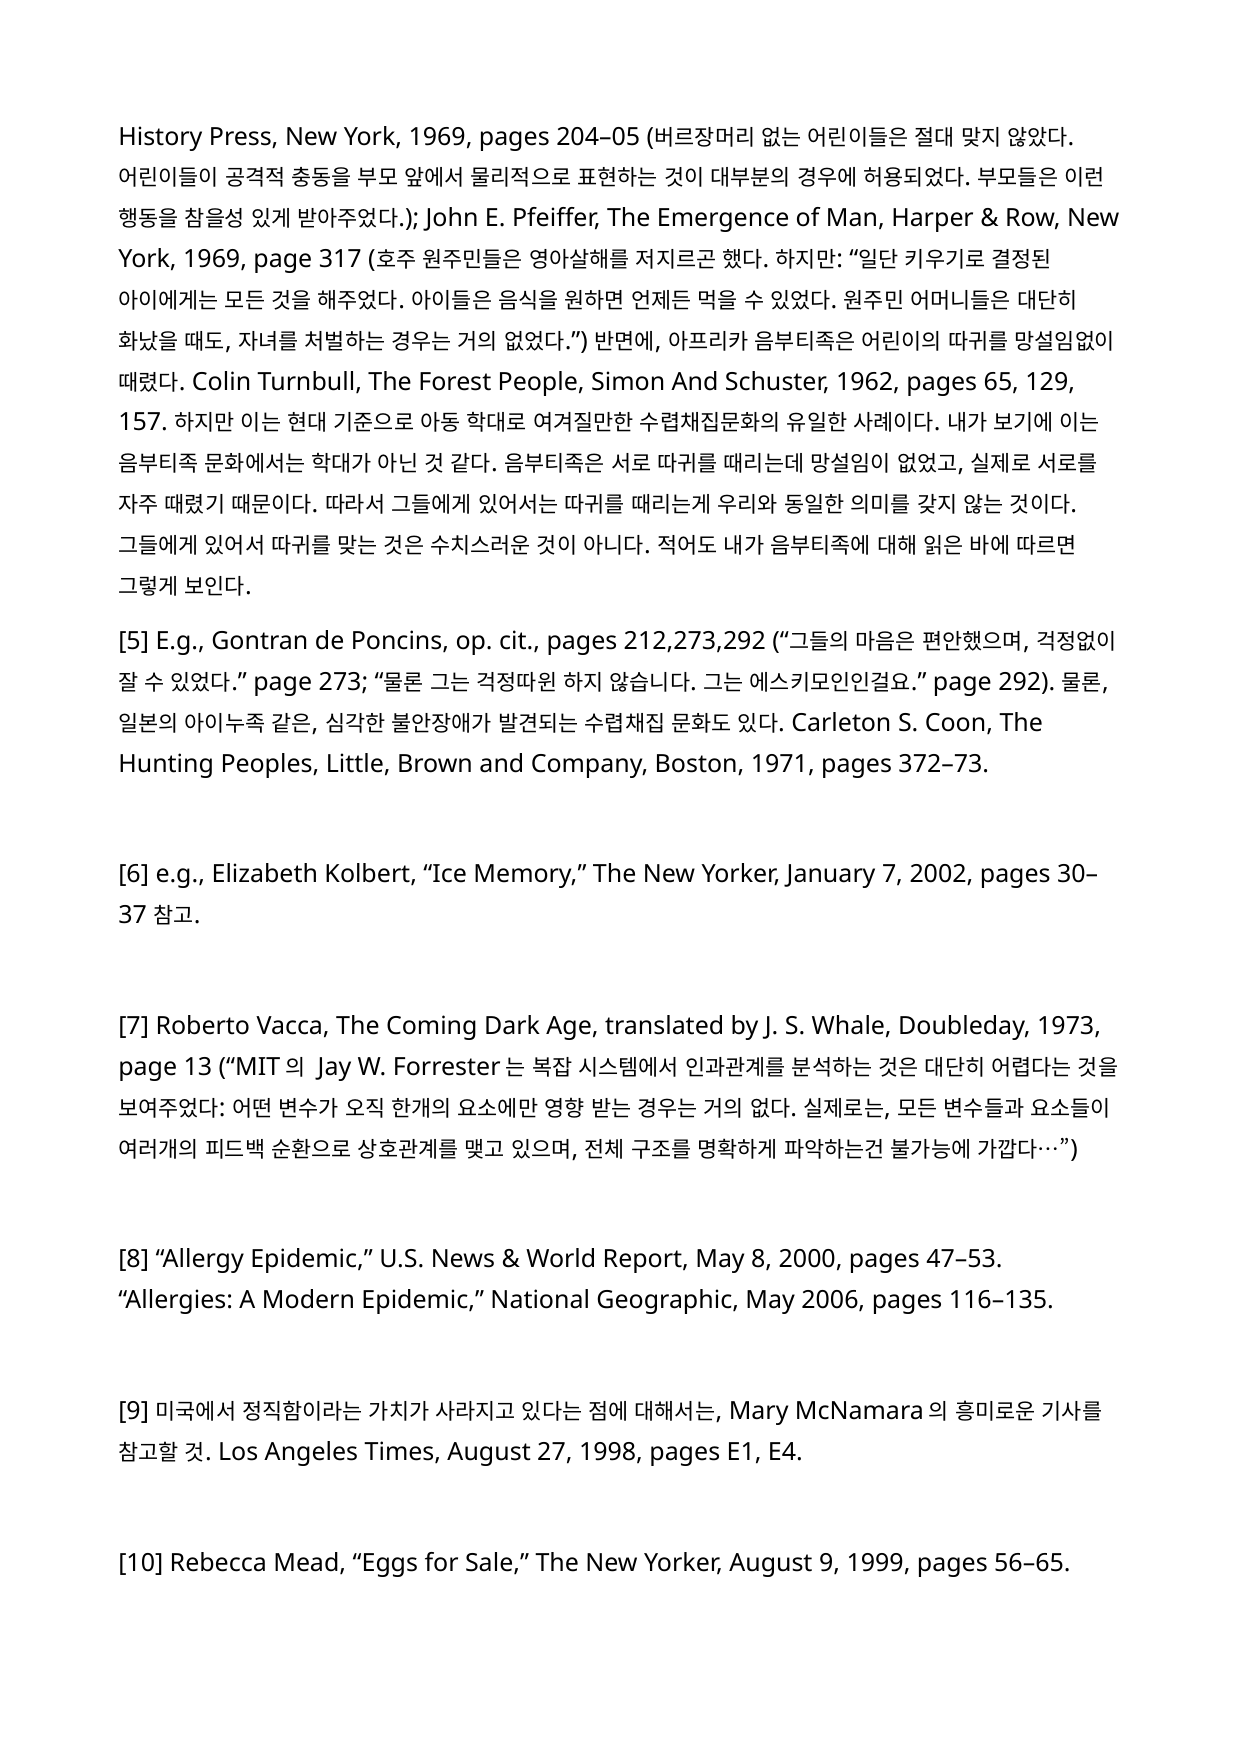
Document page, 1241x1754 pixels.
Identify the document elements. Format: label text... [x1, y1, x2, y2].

text [10] Rebecca Mead, “Eggs for Sale,” The New Yorker, August 9, 1999, pages 56–65. [118, 1544, 1122, 1578]
text [8] “Allergy Epidemic,” U.S. News & World Report, May 8, 2000, pages 47–53. “Allergies: A Modern Epidemic,” National Geographic, May 2006, pages 116–135. [118, 1241, 1122, 1316]
text [7] Roberto Vacca, The Coming Dark Age, translated by J. S. Whale, Doubleday, 1973, page 13 (“MIT의 Jay W. Forrester는 복잡 시스템에서 인과관계를 분석하는 것은 대단히 어렵다는 것을 보여주었다: 어떤 변수가 오직 한개의 요소에만 영향 받는 경우는 거의 없다. 실제로는, 모든 변수들과 요소들이 여러개의 피드백 순환으로 상호관계를 맺고 있으며, 전체 구조를 명확하게 파악하는건 불가능에 가깝다…”) [118, 1008, 1122, 1164]
text [9] 미국에서 정직함이라는 가치가 사라지고 있다는 점에 대해서는, Mary McNamara의 흥미로운 기사를 참고할 것. Los Angeles Times, August 27, 1998, pages E1, E4. [118, 1393, 1122, 1468]
text [6] e.g., Elizabeth Kolbert, “Ice Memory,” The New Yorker, January 7, 2002, pages 30–37 참고. [118, 856, 1122, 931]
text [5] E.g., Gontran de Poncins, op. cit., pages 212,273,292 (“그들의 마음은 편안했으며, 걱정없이 잘 수 있었다.” page 273; “물론 그는 걱정따윈 하지 않습니다. 그는 에스키모인인걸요.” page 292). 물론, 일본의 아이누족 같은, 심각한 불안장애가 발견되는 수렵채집 문화도 있다. Carleton S. Coon, The Hunting Peoples, Little, Brown and Company, Boston, 1971, pages 372–73. [118, 623, 1122, 779]
text History Press, New York, 1969, pages 204–05 (버르장머리 없는 어린이들은 절대 맞지 않았다. 어린이들이 공격적 충동을 부모 앞에서 물리적으로 표현하는 것이 대부분의 경우에 허용되었다. 부모들은 이런 행동을 참을성 있게 받아주었다.); John E. Pfeiffer, The Emergence of Man, Harper & Row, New York, 1969, page 317 (호주 원주민들은 영아살해를 저지르곤 했다. 하지만: “일단 키우기로 결정된 아이에게는 모든 것을 해주었다. 아이들은 음식을 원하면 언제든 먹을 수 있었다. 원주민 어머니들은 대단히 화났을 때도, 자녀를 처벌하는 경우는 거의 없었다.”) 반면에, 아프리카 음부티족은 어린이의 따귀를 망설임없이 때렸다. Colin Turnbull, The Forest People, Simon And Schuster, 1962, pages 65, 129, 157. 하지만 이는 현대 기준으로 아동 학대로 여겨질만한 수렵채집문화의 유일한 사례이다. 내가 보기에 이는 음부티족 문화에서는 학대가 아닌 것 같다. 음부티족은 서로 따귀를 때리는데 망설임이 없었고, 실제로 서로를 자주 때렸기 때문이다. 따라서 그들에게 있어서는 따귀를 때리는게 우리와 동일한 의미를 갖지 않는 것이다. 그들에게 있어서 따귀를 맞는 것은 수치스러운 것이 아니다. 적어도 내가 음부티족에 대해 읽은 바에 따르면 그렇게 보인다. [118, 118, 1122, 601]
